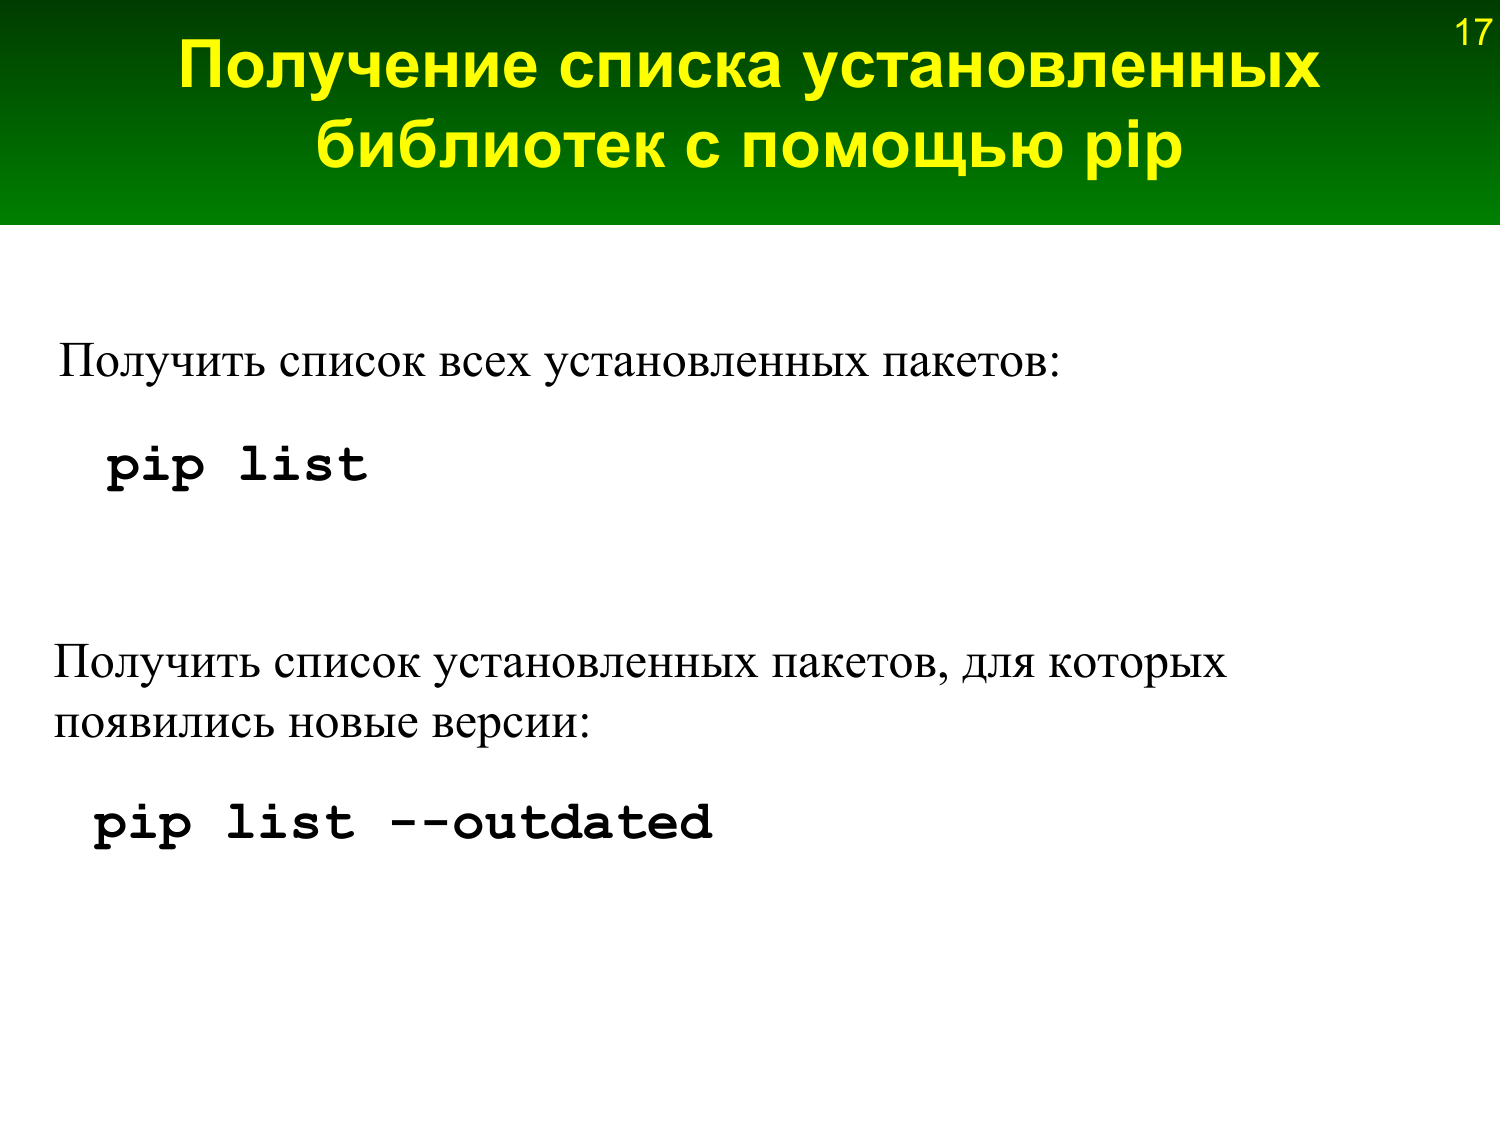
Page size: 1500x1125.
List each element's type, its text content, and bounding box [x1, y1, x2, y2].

text_box pip list [107, 419, 383, 500]
text_box pip list --outdated [94, 776, 761, 857]
text_box Получить список всех установленных пакетов: [59, 318, 1078, 394]
text_box Получить список установленных пакетов, для которых появились новые версии: [53, 620, 1256, 755]
title Получение списка установленных библиотек с помощью pip [112, 7, 1388, 195]
